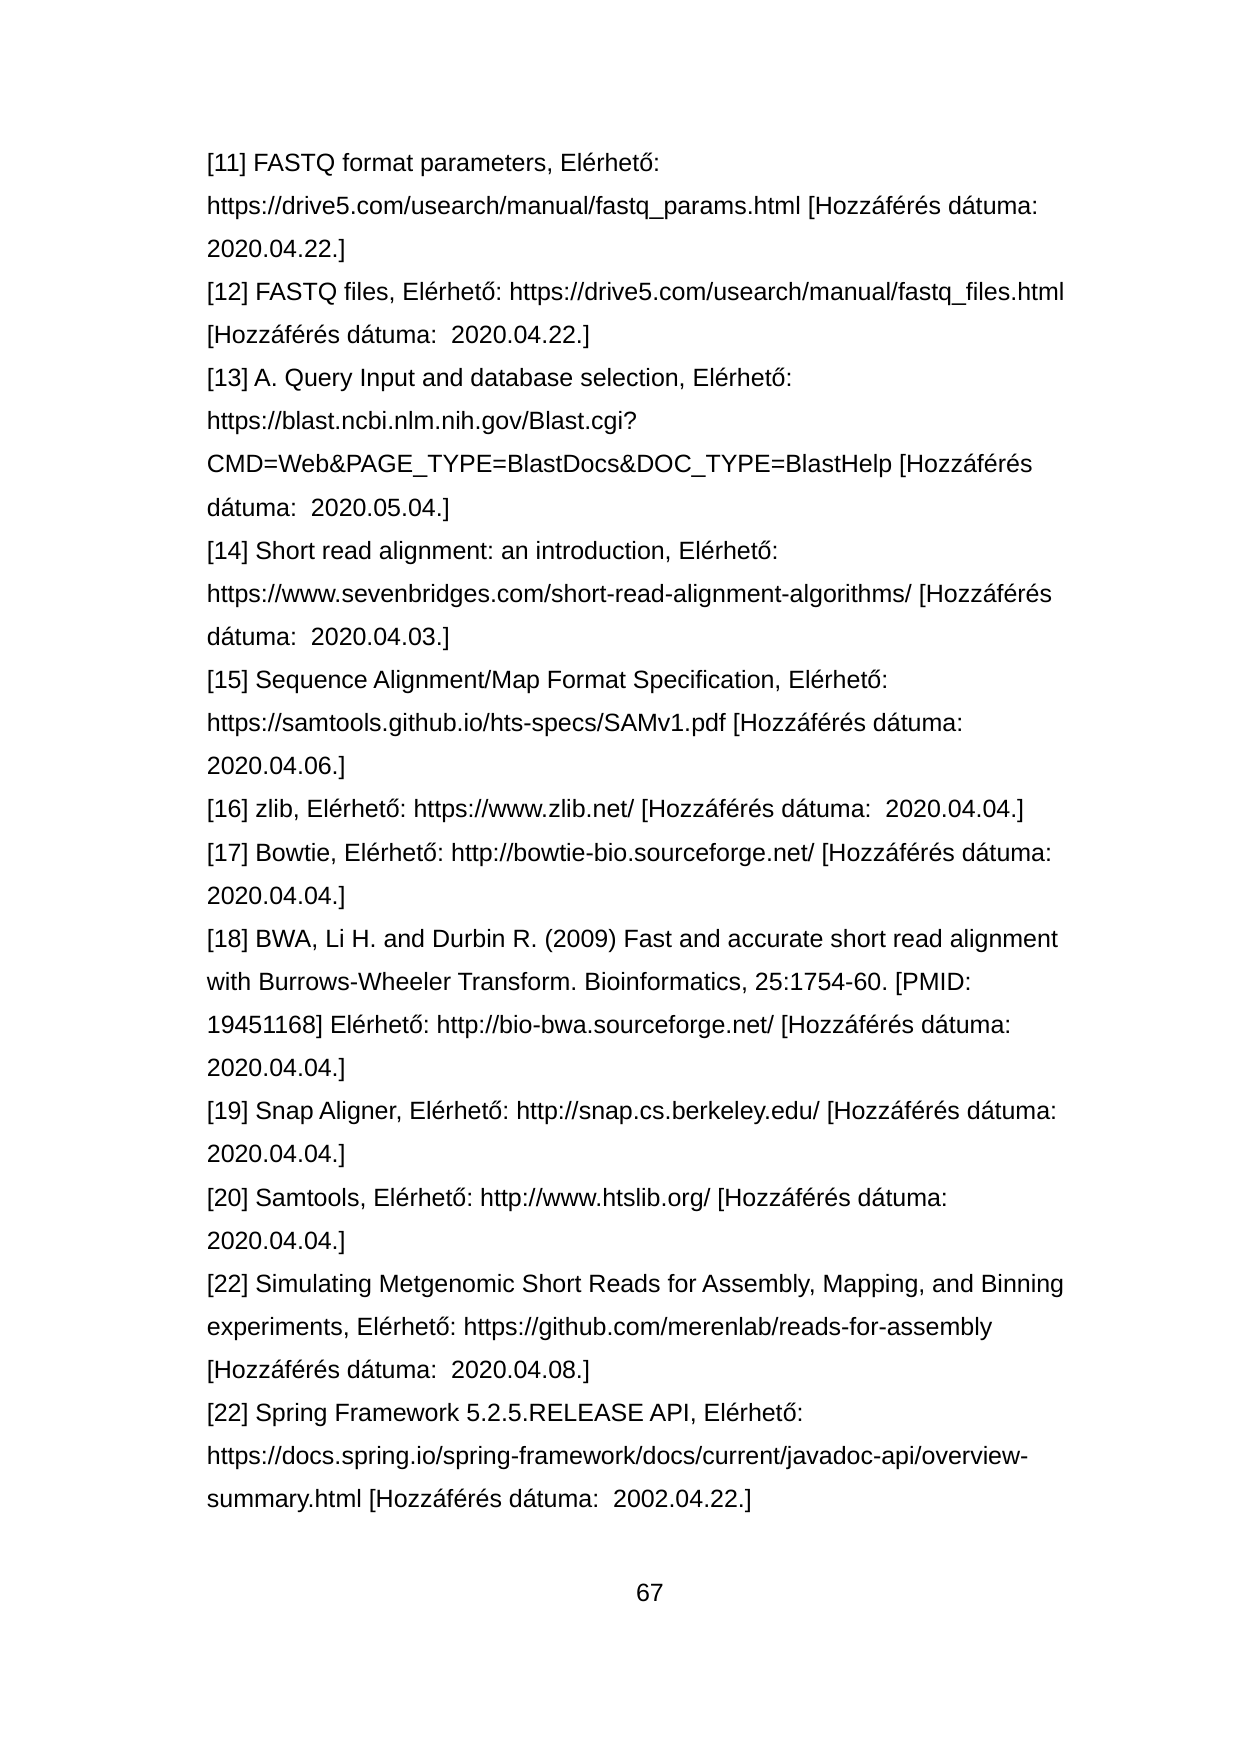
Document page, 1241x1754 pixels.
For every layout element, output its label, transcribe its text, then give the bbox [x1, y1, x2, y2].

text [22] Spring Framework 5.2.5.RELEASE API, Elérhető: https://docs.spring.io/spring-framework/docs/current/javadoc-api/overview-summary.html [Hozzáférés dátuma: 2002.04.22.] [207, 1398, 1093, 1513]
text [20] Samtools, Elérhető: http://www.htslib.org/ [Hozzáférés dátuma: 2020.04.04.] [207, 1183, 1093, 1254]
text [12] FASTQ files, Elérhető: https://drive5.com/usearch/manual/fastq_files.html [Hozzáférés dátuma: 2020.04.22.] [207, 277, 1093, 349]
text [13] A. Query Input and database selection, Elérhető: https://blast.ncbi.nlm.nih.gov/Blast.cgi?CMD=Web&PAGE_TYPE=BlastDocs&DOC_TYPE=BlastHelp [Hozzáférés dátuma: 2020.05.04.] [207, 363, 1093, 521]
text [16] zlib, Elérhető: https://www.zlib.net/ [Hozzáférés dátuma: 2020.04.04.] [207, 794, 1093, 823]
text [14] Short read alignment: an introduction, Elérhető: https://www.sevenbridges.com/short-read-alignment-algorithms/ [Hozzáférés dátuma: 2020.04.03.] [207, 536, 1093, 651]
text [15] Sequence Alignment/Map Format Specification, Elérhető: https://samtools.github.io/hts-specs/SAMv1.pdf [Hozzáférés dátuma: 2020.04.06.] [207, 665, 1093, 780]
text [22] Simulating Metgenomic Short Reads for Assembly, Mapping, and Binning experiments, Elérhető: https://github.com/merenlab/reads-for-assembly [Hozzáférés dátuma: 2020.04.08.] [207, 1269, 1093, 1384]
text [11] FASTQ format parameters, Elérhető: https://drive5.com/usearch/manual/fastq_params.html [Hozzáférés dátuma: 2020.04.22.] [207, 148, 1093, 263]
text [18] BWA, Li H. and Durbin R. (2009) Fast and accurate short read alignment with Burrows-Wheeler Transform. Bioinformatics, 25:1754-60. [PMID: 19451168] Elérhető: http://bio-bwa.sourceforge.net/ [Hozzáférés dátuma: 2020.04.04.] [207, 924, 1093, 1082]
text [17] Bowtie, Elérhető: http://bowtie-bio.sourceforge.net/ [Hozzáférés dátuma: 2020.04.04.] [207, 838, 1093, 909]
text [19] Snap Aligner, Elérhető: http://snap.cs.berkeley.edu/ [Hozzáférés dátuma: 2020.04.04.] [207, 1096, 1093, 1168]
